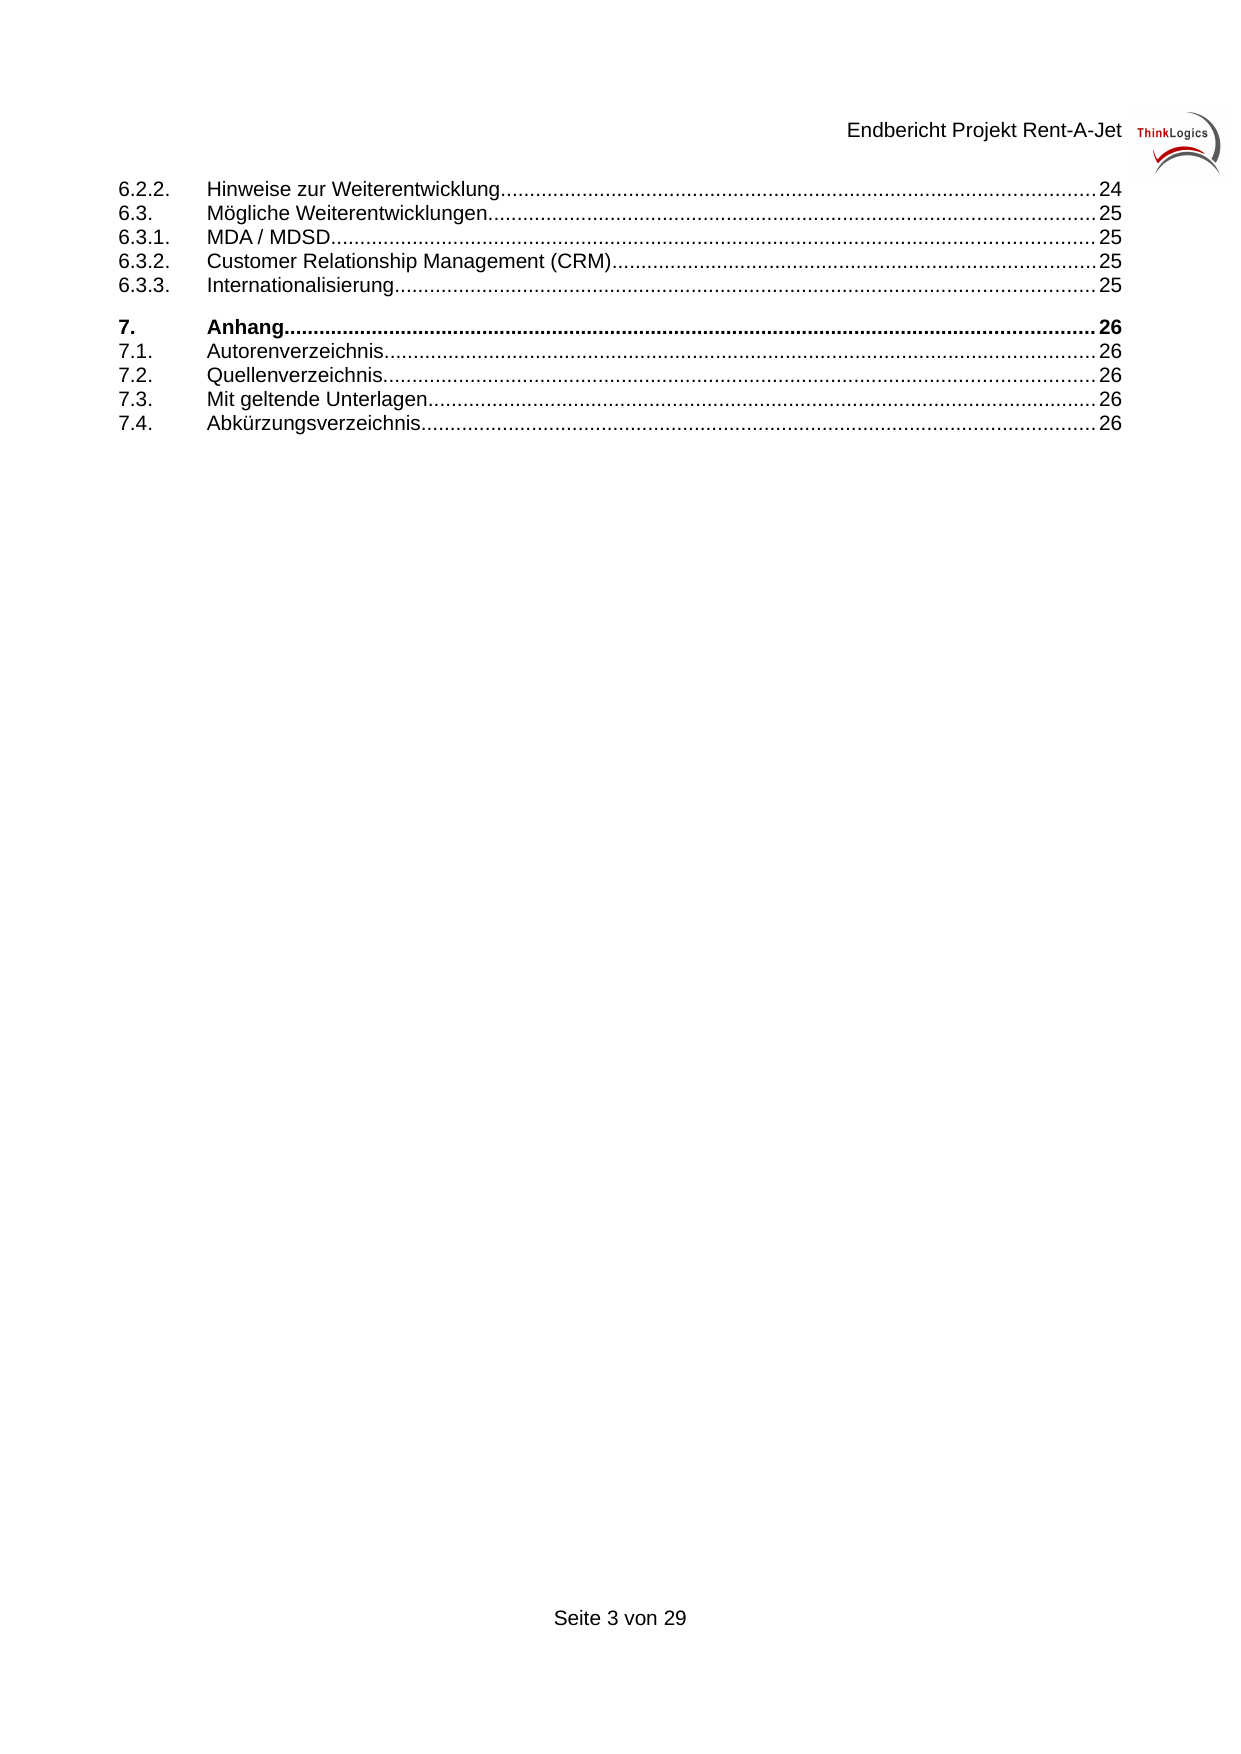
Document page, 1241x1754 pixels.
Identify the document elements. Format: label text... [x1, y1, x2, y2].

text 6.3.2. Customer Relationship Management (CRM) 25 [118, 249, 1122, 273]
text 7.3. Mit geltende Unterlagen 26 [118, 386, 1122, 410]
text 6.2.2. Hinweise zur Weiterentwicklung 24 [118, 177, 1122, 201]
text 6.3.1. MDA / MDSD 25 [118, 225, 1122, 249]
text 7.4. Abkürzungsverzeichnis 26 [118, 410, 1122, 434]
text 6.3. Mögliche Weiterentwicklungen 25 [118, 201, 1122, 225]
text 7. Anhang 26 [118, 314, 1122, 338]
text 7.2. Quellenverzeichnis 26 [118, 362, 1122, 386]
picture [1130, 107, 1230, 178]
text 6.3.3. Internationalisierung 25 [118, 273, 1122, 297]
text 7.1. Autorenverzeichnis 26 [118, 338, 1122, 362]
